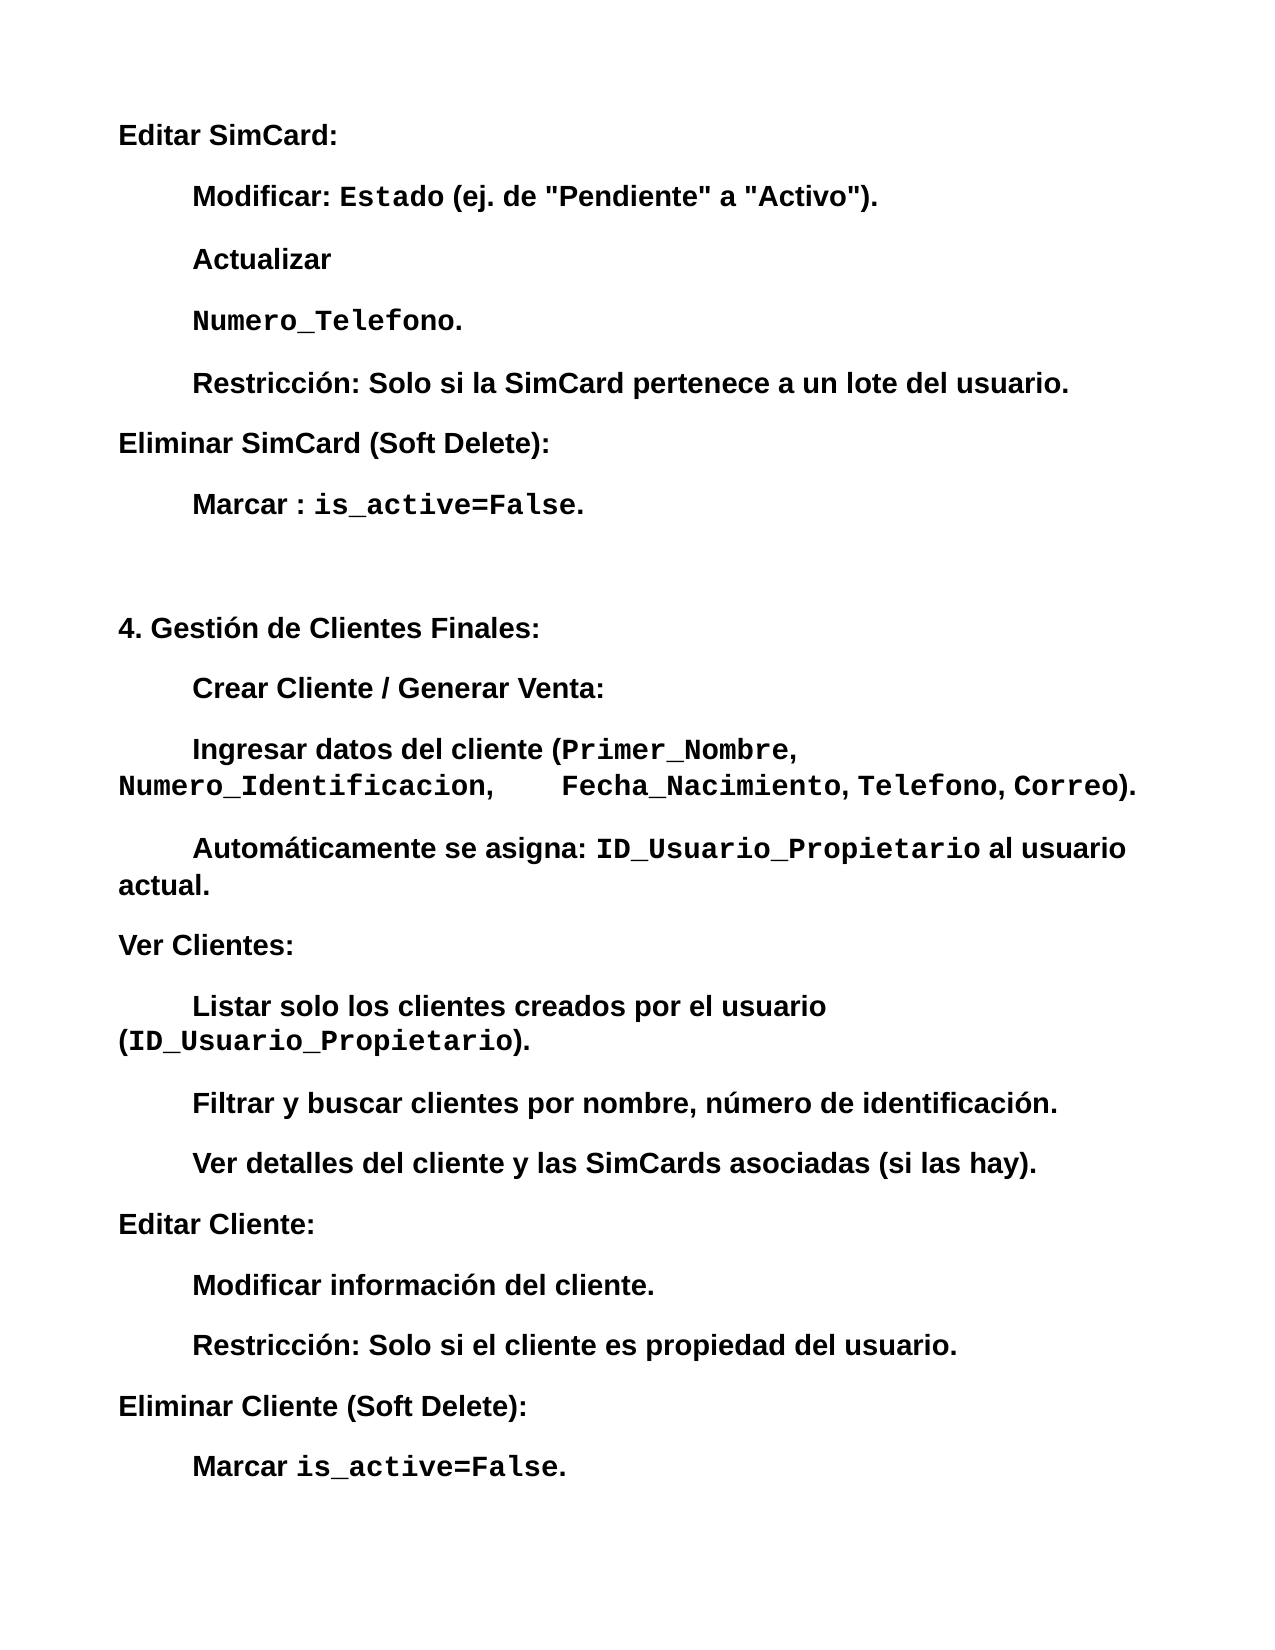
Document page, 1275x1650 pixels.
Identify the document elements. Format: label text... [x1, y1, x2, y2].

subtitle Restricción: Solo si la SimCard pertenece a un lote del usuario. [118, 366, 1157, 399]
subtitle Actualizar [118, 242, 1157, 276]
subtitle Automáticamente se asigna: ID_Usuario_Propietario al usuario actual. [118, 832, 1157, 901]
subtitle Eliminar SimCard (Soft Delete): [118, 426, 1157, 460]
subtitle Ingresar datos del cliente (Primer_Nombre, Numero_Identificacion, Fecha_Nacimiento, Telefono, Correo). [118, 732, 1157, 804]
subtitle Ver Clientes: [118, 928, 1157, 962]
subtitle Marcar is_active=False. [118, 1449, 1157, 1486]
subtitle Filtrar y buscar clientes por nombre, número de identificación. [118, 1086, 1157, 1119]
subtitle Crear Cliente / Generar Venta: [118, 672, 1157, 705]
subtitle 4. Gestión de Clientes Finales: [118, 611, 1157, 644]
subtitle Modificar: Estado (ej. de "Pendiente" a "Activo"). [118, 179, 1157, 215]
subtitle Modificar información del cliente. [118, 1268, 1157, 1301]
subtitle Eliminar Cliente (Soft Delete): [118, 1389, 1157, 1422]
subtitle Ver detalles del cliente y las SimCards asociadas (si las hay). [118, 1146, 1157, 1180]
subtitle Restricción: Solo si el cliente es propiedad del usuario. [118, 1328, 1157, 1362]
subtitle Listar solo los clientes creados por el usuario (ID_Usuario_Propietario). [118, 989, 1157, 1059]
subtitle Numero_Telefono. [118, 303, 1157, 339]
subtitle Marcar : is_active=False. [118, 487, 1157, 523]
subtitle Editar Cliente: [118, 1207, 1157, 1241]
subtitle Editar SimCard: [118, 118, 1157, 152]
